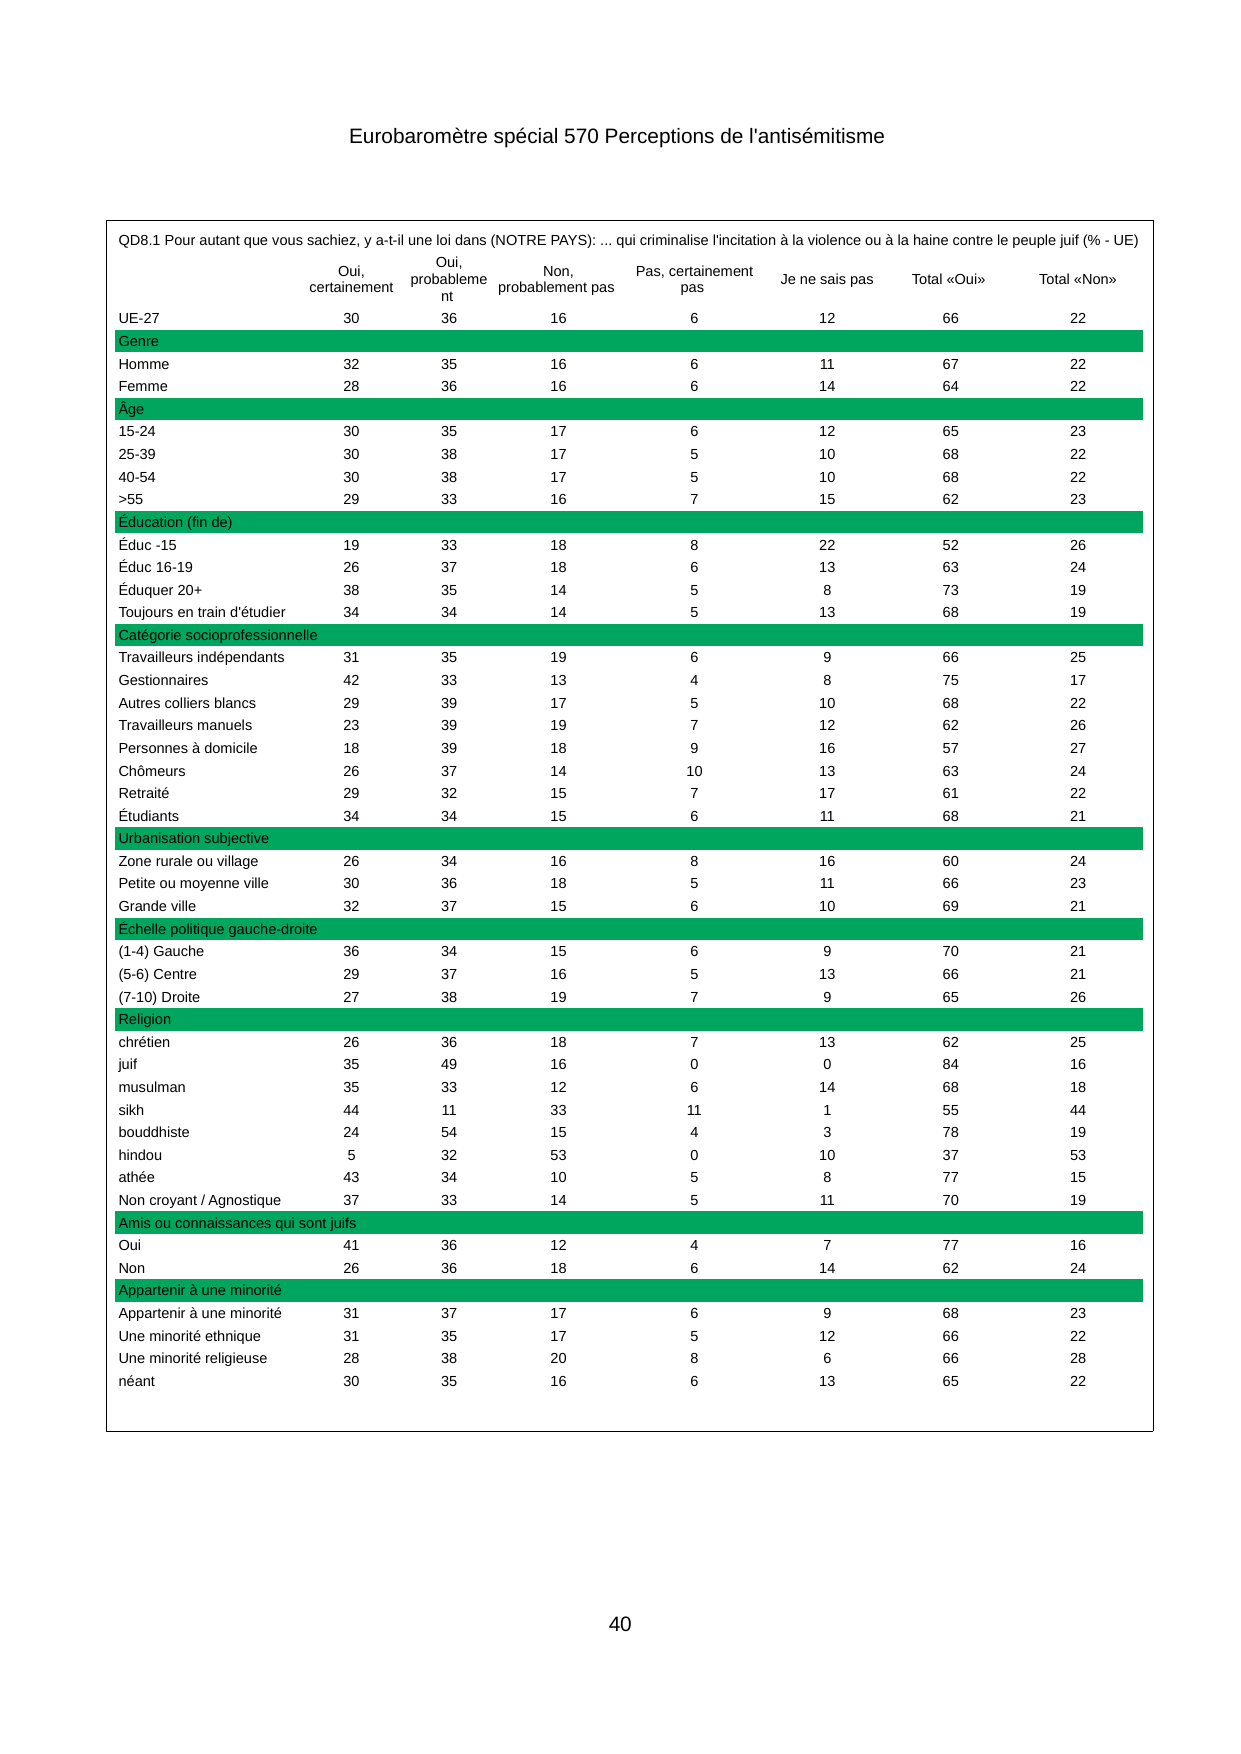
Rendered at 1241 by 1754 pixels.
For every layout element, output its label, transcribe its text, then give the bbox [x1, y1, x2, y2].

table_cell sikh [115, 1098, 298, 1121]
table_cell 5 [623, 1166, 765, 1189]
table_cell 33 [404, 1076, 493, 1098]
table_cell 66 [889, 646, 1012, 669]
table_cell 40-54 [115, 465, 298, 488]
table_cell 35 [404, 420, 493, 443]
table_cell 21 [1012, 940, 1143, 963]
table_cell 7 [623, 488, 765, 511]
table_cell 9 [765, 985, 889, 1008]
table_cell 0 [623, 1053, 765, 1076]
table_cell Oui, certainement [298, 251, 404, 307]
table_cell 68 [889, 1076, 1012, 1098]
table_cell 5 [623, 601, 765, 624]
table_cell 36 [404, 1257, 493, 1279]
table_cell 29 [298, 488, 404, 511]
table_cell 12 [765, 307, 889, 330]
table_cell Appartenir à une minorité [115, 1302, 298, 1324]
table_cell 44 [1012, 1098, 1143, 1121]
table_cell 5 [623, 1189, 765, 1211]
table_cell 30 [298, 872, 404, 895]
table_cell 70 [889, 940, 1012, 963]
table_cell 22 [1012, 691, 1143, 714]
table_cell 37 [404, 556, 493, 578]
table_cell Personnes à domicile [115, 737, 298, 759]
table_cell Zone rurale ou village [115, 850, 298, 872]
table_cell 23 [1012, 872, 1143, 895]
table_cell chrétien [115, 1031, 298, 1053]
table_cell 38 [404, 1347, 493, 1369]
table_cell (5-6) Centre [115, 963, 298, 985]
table_cell néant [115, 1370, 298, 1392]
table_cell 22 [1012, 782, 1143, 804]
table_cell 62 [889, 1257, 1012, 1279]
table_cell 39 [404, 714, 493, 737]
table_cell 34 [404, 805, 493, 827]
table_cell 34 [404, 1166, 493, 1189]
table_cell juif [115, 1053, 298, 1076]
table_cell Je ne sais pas [765, 251, 889, 307]
table_cell 22 [1012, 353, 1143, 375]
table_cell 24 [1012, 759, 1143, 782]
table_cell 33 [404, 1189, 493, 1211]
table_cell 26 [1012, 533, 1143, 556]
table_cell 5 [623, 579, 765, 601]
table_cell Catégorie socioprofessionnelle [115, 624, 1143, 646]
table_cell 16 [765, 737, 889, 759]
table_cell 16 [494, 353, 623, 375]
table_cell 22 [1012, 1370, 1143, 1392]
table_cell 25-39 [115, 443, 298, 465]
table_cell 21 [1012, 895, 1143, 917]
table_cell 17 [494, 1302, 623, 1324]
table_cell 16 [494, 488, 623, 511]
table_cell 15 [494, 895, 623, 917]
table_cell 17 [494, 1324, 623, 1347]
table_cell 34 [404, 850, 493, 872]
table_cell 28 [1012, 1347, 1143, 1369]
table_cell Âge [115, 398, 1143, 420]
table_cell 5 [623, 691, 765, 714]
table_cell 35 [404, 353, 493, 375]
table_cell 69 [889, 895, 1012, 917]
table_cell 19 [494, 985, 623, 1008]
table_cell Une minorité religieuse [115, 1347, 298, 1369]
table_cell 78 [889, 1121, 1012, 1143]
table_cell 34 [404, 601, 493, 624]
table_cell 22 [1012, 307, 1143, 330]
table_cell 15 [494, 1121, 623, 1143]
table_cell 54 [404, 1121, 493, 1143]
table_cell 24 [298, 1121, 404, 1143]
table_cell 31 [298, 1324, 404, 1347]
table_cell 10 [765, 1144, 889, 1166]
table_cell 18 [298, 737, 404, 759]
table_cell 18 [494, 737, 623, 759]
table_cell 15 [1012, 1166, 1143, 1189]
table_cell Appartenir à une minorité [115, 1279, 1143, 1302]
table_cell 5 [623, 872, 765, 895]
table_cell 6 [765, 1347, 889, 1369]
table_cell 10 [765, 895, 889, 917]
table_cell Petite ou moyenne ville [115, 872, 298, 895]
table_cell 13 [765, 1370, 889, 1392]
table_cell 23 [298, 714, 404, 737]
table_cell Chômeurs [115, 759, 298, 782]
table_cell 61 [889, 782, 1012, 804]
table_cell Religion [115, 1008, 1143, 1031]
table_cell 6 [623, 1302, 765, 1324]
table_cell 22 [1012, 465, 1143, 488]
table_cell 6 [623, 420, 765, 443]
table_cell 36 [298, 940, 404, 963]
table_cell 16 [494, 375, 623, 398]
table_cell Toujours en train d'étudier [115, 601, 298, 624]
table_cell 68 [889, 443, 1012, 465]
table_cell 29 [298, 782, 404, 804]
table_cell 3 [765, 1121, 889, 1143]
table_cell 35 [404, 646, 493, 669]
table_cell 26 [1012, 985, 1143, 1008]
table_cell Homme [115, 353, 298, 375]
table_cell 35 [404, 1324, 493, 1347]
table_cell 77 [889, 1166, 1012, 1189]
table_cell 16 [494, 1370, 623, 1392]
table_cell 5 [623, 963, 765, 985]
table_cell 32 [404, 1144, 493, 1166]
table_cell 84 [889, 1053, 1012, 1076]
table_cell 12 [765, 1324, 889, 1347]
table_cell 4 [623, 1121, 765, 1143]
table_cell 27 [298, 985, 404, 1008]
table_cell 13 [765, 963, 889, 985]
table_cell 7 [623, 1031, 765, 1053]
table_cell 24 [1012, 850, 1143, 872]
table_cell 7 [623, 714, 765, 737]
table_cell Genre [115, 330, 1143, 352]
table_cell 68 [889, 1302, 1012, 1324]
table_header QD8.1 Pour autant que vous sachiez, y a-t-il une loi dans (NOTRE PAYS): ... qui criminalise l'incitation à la violence ou à la haine contre le peuple juif (% - UE) [115, 229, 1143, 251]
table_cell 15-24 [115, 420, 298, 443]
table_cell 14 [765, 1076, 889, 1098]
table_cell 5 [623, 1324, 765, 1347]
table_cell 35 [404, 1370, 493, 1392]
table_cell 12 [765, 420, 889, 443]
table_cell 6 [623, 1257, 765, 1279]
table_cell Femme [115, 375, 298, 398]
table_cell 37 [298, 1189, 404, 1211]
table_cell 5 [623, 465, 765, 488]
table_cell 14 [494, 1189, 623, 1211]
table_cell athée [115, 1166, 298, 1189]
table_cell 8 [765, 579, 889, 601]
table_cell Retraité [115, 782, 298, 804]
table_cell 16 [494, 850, 623, 872]
table_cell 12 [494, 1076, 623, 1098]
table_cell 23 [1012, 420, 1143, 443]
table_cell 7 [765, 1234, 889, 1257]
table_cell 21 [1012, 805, 1143, 827]
table_cell 22 [1012, 375, 1143, 398]
table_cell 6 [623, 895, 765, 917]
table_cell 6 [623, 375, 765, 398]
table_cell 1 [765, 1098, 889, 1121]
table_cell 14 [765, 1257, 889, 1279]
table_cell 22 [765, 533, 889, 556]
table_cell 66 [889, 1347, 1012, 1369]
table_cell 13 [765, 759, 889, 782]
table_cell 22 [1012, 1324, 1143, 1347]
table_cell Oui, probablement [404, 251, 493, 307]
table_cell 31 [298, 1302, 404, 1324]
table_cell 30 [298, 465, 404, 488]
table_cell 52 [889, 533, 1012, 556]
table_cell 19 [494, 714, 623, 737]
table_cell 70 [889, 1189, 1012, 1211]
table_cell 25 [1012, 1031, 1143, 1053]
table_cell 37 [889, 1144, 1012, 1166]
table_cell 36 [404, 375, 493, 398]
table_cell 67 [889, 353, 1012, 375]
table_cell Pas, certainement pas [623, 251, 765, 307]
table_cell 24 [1012, 1257, 1143, 1279]
table_cell 0 [765, 1053, 889, 1076]
table_cell 64 [889, 375, 1012, 398]
table_cell 73 [889, 579, 1012, 601]
table_cell 24 [1012, 556, 1143, 578]
table_cell 29 [298, 691, 404, 714]
table_cell 20 [494, 1347, 623, 1369]
table_cell 42 [298, 669, 404, 691]
table_cell 41 [298, 1234, 404, 1257]
table_cell 15 [765, 488, 889, 511]
table_cell 5 [623, 443, 765, 465]
table_cell 17 [1012, 669, 1143, 691]
table_cell 36 [404, 1234, 493, 1257]
table_cell 28 [298, 1347, 404, 1369]
table_cell Oui [115, 1234, 298, 1257]
table_cell 16 [1012, 1234, 1143, 1257]
table_cell 39 [404, 737, 493, 759]
table_cell 29 [298, 963, 404, 985]
table_cell 12 [765, 714, 889, 737]
table_cell 34 [404, 940, 493, 963]
table_cell 35 [298, 1053, 404, 1076]
table_cell 11 [623, 1098, 765, 1121]
table_cell 6 [623, 940, 765, 963]
table_cell 30 [298, 420, 404, 443]
table_cell Non [115, 1257, 298, 1279]
table_cell 16 [494, 307, 623, 330]
table_cell bouddhiste [115, 1121, 298, 1143]
table_cell 68 [889, 805, 1012, 827]
table_cell 11 [765, 353, 889, 375]
table_cell 30 [298, 1370, 404, 1392]
table_cell 68 [889, 691, 1012, 714]
table_cell 7 [623, 985, 765, 1008]
table_cell 37 [404, 759, 493, 782]
table_cell 10 [623, 759, 765, 782]
table_cell 28 [298, 375, 404, 398]
table_cell Gestionnaires [115, 669, 298, 691]
table_cell 31 [298, 646, 404, 669]
table_cell 7 [623, 782, 765, 804]
table_cell 11 [765, 1189, 889, 1211]
table_cell hindou [115, 1144, 298, 1166]
table_cell 8 [765, 669, 889, 691]
table_cell Éducation (fin de) [115, 511, 1143, 533]
table_cell Grande ville [115, 895, 298, 917]
table_cell 11 [404, 1098, 493, 1121]
table_cell 57 [889, 737, 1012, 759]
table_cell 30 [298, 443, 404, 465]
table_cell 35 [298, 1076, 404, 1098]
table_cell 18 [494, 1031, 623, 1053]
table_cell 26 [298, 1257, 404, 1279]
table_cell 32 [298, 895, 404, 917]
table_cell 32 [404, 782, 493, 804]
table_cell 17 [765, 782, 889, 804]
table_cell 18 [494, 533, 623, 556]
table_cell 62 [889, 488, 1012, 511]
table_cell 37 [404, 963, 493, 985]
table_cell 17 [494, 691, 623, 714]
table_cell 23 [1012, 1302, 1143, 1324]
table_cell 6 [623, 646, 765, 669]
table_cell Amis ou connaissances qui sont juifs [115, 1211, 1143, 1234]
table_cell 10 [494, 1166, 623, 1189]
table_cell 33 [404, 669, 493, 691]
table_cell 34 [298, 805, 404, 827]
table_cell 9 [765, 646, 889, 669]
table_cell 14 [494, 601, 623, 624]
table_cell 36 [404, 872, 493, 895]
table_cell Éduquer 20+ [115, 579, 298, 601]
table_cell 14 [494, 579, 623, 601]
table_cell 8 [765, 1166, 889, 1189]
table_cell Non, probablement pas [494, 251, 623, 307]
table_cell 12 [494, 1234, 623, 1257]
table_cell 27 [1012, 737, 1143, 759]
table_cell 62 [889, 714, 1012, 737]
table_cell 66 [889, 1324, 1012, 1347]
table_cell 25 [1012, 646, 1143, 669]
table_cell 19 [1012, 1189, 1143, 1211]
table_cell 63 [889, 759, 1012, 782]
table_cell 19 [494, 646, 623, 669]
table_cell Non croyant / Agnostique [115, 1189, 298, 1211]
table_cell 53 [494, 1144, 623, 1166]
table_cell 65 [889, 1370, 1012, 1392]
table_cell 0 [623, 1144, 765, 1166]
table_cell 65 [889, 420, 1012, 443]
table_cell 38 [404, 443, 493, 465]
table_cell musulman [115, 1076, 298, 1098]
table_cell 38 [404, 465, 493, 488]
table_cell Travailleurs indépendants [115, 646, 298, 669]
table_cell 19 [1012, 579, 1143, 601]
table_cell UE-27 [115, 307, 298, 330]
table_cell 19 [298, 533, 404, 556]
table_cell 19 [1012, 601, 1143, 624]
table_cell Éduc -15 [115, 533, 298, 556]
table_cell 17 [494, 443, 623, 465]
table_cell 6 [623, 805, 765, 827]
table_cell 35 [404, 579, 493, 601]
table_cell 16 [1012, 1053, 1143, 1076]
table_cell 11 [765, 872, 889, 895]
table_cell (1-4) Gauche [115, 940, 298, 963]
table_cell 66 [889, 307, 1012, 330]
table_cell 38 [298, 579, 404, 601]
table_cell 9 [623, 737, 765, 759]
table_cell Échelle politique gauche-droite [115, 918, 1143, 940]
table_cell 6 [623, 353, 765, 375]
table_cell 14 [494, 759, 623, 782]
table_cell 18 [1012, 1076, 1143, 1098]
table_cell 15 [494, 940, 623, 963]
table_cell 4 [623, 1234, 765, 1257]
table_cell 17 [494, 465, 623, 488]
table_cell 8 [623, 850, 765, 872]
table_cell 33 [494, 1098, 623, 1121]
table_cell 63 [889, 556, 1012, 578]
table_cell 33 [404, 533, 493, 556]
table_cell 60 [889, 850, 1012, 872]
table_cell 39 [404, 691, 493, 714]
table_cell 33 [404, 488, 493, 511]
table_cell 13 [765, 556, 889, 578]
table_cell 23 [1012, 488, 1143, 511]
table_cell 37 [404, 1302, 493, 1324]
table_cell Éduc 16-19 [115, 556, 298, 578]
table_cell 38 [404, 985, 493, 1008]
table_cell Total «Non» [1012, 251, 1143, 307]
table_cell Étudiants [115, 805, 298, 827]
table_cell 22 [1012, 443, 1143, 465]
table_cell 18 [494, 1257, 623, 1279]
table_cell 16 [765, 850, 889, 872]
table_cell 9 [765, 940, 889, 963]
table_cell 10 [765, 443, 889, 465]
table_cell 65 [889, 985, 1012, 1008]
table_cell 13 [765, 601, 889, 624]
table_cell 36 [404, 1031, 493, 1053]
table_cell 26 [298, 556, 404, 578]
table_cell 13 [494, 669, 623, 691]
table_cell (7-10) Droite [115, 985, 298, 1008]
table_cell 14 [765, 375, 889, 398]
table_cell 49 [404, 1053, 493, 1076]
table_cell 11 [765, 805, 889, 827]
table_cell Une minorité ethnique [115, 1324, 298, 1347]
table_cell 75 [889, 669, 1012, 691]
table_cell 55 [889, 1098, 1012, 1121]
table_cell 15 [494, 782, 623, 804]
table_cell 68 [889, 601, 1012, 624]
table_cell 37 [404, 895, 493, 917]
table_cell 30 [298, 307, 404, 330]
table_cell 18 [494, 556, 623, 578]
table_cell 5 [298, 1144, 404, 1166]
table_cell 26 [298, 759, 404, 782]
table_cell 17 [494, 420, 623, 443]
table_cell 32 [298, 353, 404, 375]
table_cell 6 [623, 556, 765, 578]
table_cell 68 [889, 465, 1012, 488]
table_cell 19 [1012, 1121, 1143, 1143]
table_cell Travailleurs manuels [115, 714, 298, 737]
table_cell Urbanisation subjective [115, 827, 1143, 850]
table_cell 43 [298, 1166, 404, 1189]
table_cell 66 [889, 872, 1012, 895]
table_cell 10 [765, 465, 889, 488]
table_cell 6 [623, 307, 765, 330]
table_cell Total «Oui» [889, 251, 1012, 307]
table_cell 8 [623, 1347, 765, 1369]
table_cell 4 [623, 669, 765, 691]
table_cell 10 [765, 691, 889, 714]
table_cell 8 [623, 533, 765, 556]
table_cell 36 [404, 307, 493, 330]
table_cell 44 [298, 1098, 404, 1121]
table_cell 18 [494, 872, 623, 895]
table_cell 66 [889, 963, 1012, 985]
table_cell 6 [623, 1370, 765, 1392]
table_cell 34 [298, 601, 404, 624]
table_cell 26 [298, 850, 404, 872]
table_cell 13 [765, 1031, 889, 1053]
table_cell 16 [494, 1053, 623, 1076]
table_cell 62 [889, 1031, 1012, 1053]
table_cell 9 [765, 1302, 889, 1324]
table_cell 16 [494, 963, 623, 985]
table_cell [115, 251, 298, 307]
table_cell 6 [623, 1076, 765, 1098]
table_cell 53 [1012, 1144, 1143, 1166]
table_cell 26 [298, 1031, 404, 1053]
table_cell 15 [494, 805, 623, 827]
table_cell Autres colliers blancs [115, 691, 298, 714]
table_cell 77 [889, 1234, 1012, 1257]
table_cell 26 [1012, 714, 1143, 737]
table_cell >55 [115, 488, 298, 511]
table_cell 21 [1012, 963, 1143, 985]
